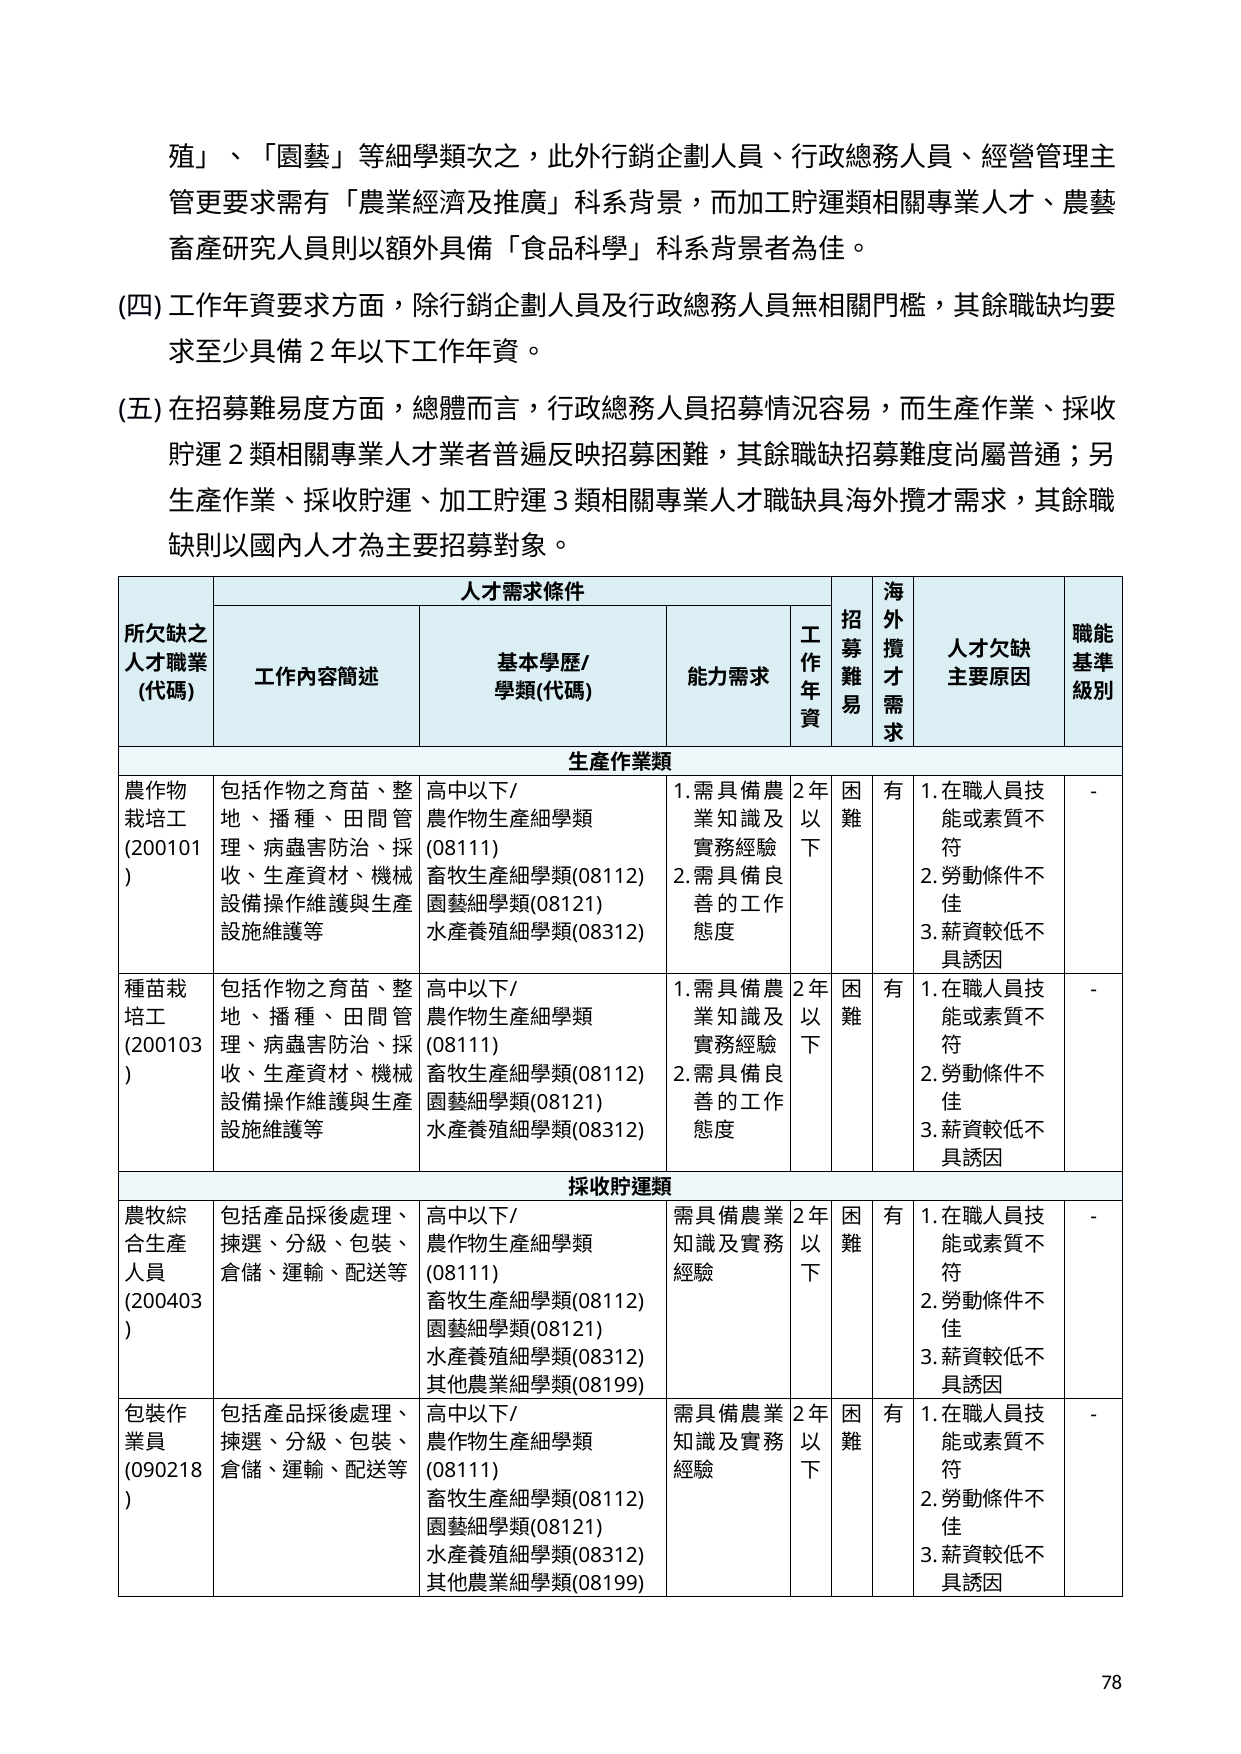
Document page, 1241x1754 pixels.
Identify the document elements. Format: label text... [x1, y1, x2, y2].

table_cell 有 [873, 776, 913, 973]
table_cell 在職人員技能或素質不符 勞動條件不佳 薪資較低不具誘因 [914, 1399, 1064, 1596]
table_cell 需具備農業知識及實務經驗 [667, 1201, 790, 1398]
table_cell 包括產品採後處理、揀選、分級、包裝、倉儲、運輸、配送等 [214, 1201, 419, 1398]
table_cell 包括作物之育苗、整地、播種、田間管理、病蟲害防治、採收、生產資材、機械設備操作維護與生產設施維護等 [214, 974, 419, 1171]
table_cell 2年 以下 [791, 974, 831, 1171]
table_cell - [1065, 974, 1122, 1171]
table_header 人才欠缺 主要原因 [914, 577, 1064, 746]
table_cell 困難 [832, 1399, 872, 1596]
table_cell 需具備農業知識及實務經驗 需具備良善的工作態度 [667, 974, 790, 1171]
table_cell 需具備農業知識及實務經驗 需具備良善的工作態度 [667, 776, 790, 973]
table_cell 困難 [832, 974, 872, 1171]
table_cell 在職人員技能或素質不符 勞動條件不佳 薪資較低不具誘因 [914, 974, 1064, 1171]
table_cell 在職人員技能或素質不符 勞動條件不佳 薪資較低不具誘因 [914, 776, 1064, 973]
table_cell - [1065, 1399, 1122, 1596]
table_cell 農牧綜合生產人員(200403) [119, 1201, 213, 1398]
table_cell 採收貯運類 [119, 1172, 1122, 1200]
table_cell 高中以下/ 農作物生產細學類(08111) 畜牧生產細學類(08112) 園藝細學類(08121) 水產養殖細學類(08312) 其他農業細學類(08199) [420, 1399, 666, 1596]
table_cell 2年 以下 [791, 1399, 831, 1596]
table_cell 困難 [832, 1201, 872, 1398]
table_cell 農作物栽培工(200101) [119, 776, 213, 973]
table_cell 基本學歷/ 學類(代碼) [420, 606, 666, 746]
table_cell 包括產品採後處理、揀選、分級、包裝、倉儲、運輸、配送等 [214, 1399, 419, 1596]
table_header 人才需求條件 [214, 577, 831, 605]
table_cell 2年 以下 [791, 776, 831, 973]
table_cell 有 [873, 1399, 913, 1596]
table_cell 高中以下/ 農作物生產細學類(08111) 畜牧生產細學類(08112) 園藝細學類(08121) 水產養殖細學類(08312) 其他農業細學類(08199) [420, 1201, 666, 1398]
list 工作年資要求方面，除行銷企劃人員及行政總務人員無相關門檻，其餘職缺均要求至少具備2年以下工作年資。 [118, 279, 1122, 370]
table_header 海外攬才需求 [873, 577, 913, 746]
table_cell 包括作物之育苗、整地、播種、田間管理、病蟲害防治、採收、生產資材、機械設備操作維護與生產設施維護等 [214, 776, 419, 973]
table_header 所欠缺之 人才職業 (代碼) [119, 577, 213, 746]
table_cell 生產作業類 [119, 747, 1122, 775]
table_header 職能基準級別 [1065, 577, 1122, 746]
table_cell 在職人員技能或素質不符 勞動條件不佳 薪資較低不具誘因 [914, 1201, 1064, 1398]
list 殖」、「園藝」等細學類次之，此外行銷企劃人員、行政總務人員、經營管理主管更要求需有「農業經濟及推廣」科系背景，而加工貯運類相關專業人才、農藝畜產研究人員則以額外具備「食品科學」科系背景者為佳。 [118, 130, 1122, 267]
table_cell 包裝作業員(090218) [119, 1399, 213, 1596]
table_header 招募難易 [832, 577, 872, 746]
table_cell 種苗栽培工(200103) [119, 974, 213, 1171]
table_cell 需具備農業知識及實務經驗 [667, 1399, 790, 1596]
table_cell 高中以下/ 農作物生產細學類(08111) 畜牧生產細學類(08112) 園藝細學類(08121) 水產養殖細學類(08312) [420, 776, 666, 973]
list 在招募難易度方面，總體而言，行政總務人員招募情況容易，而生產作業、採收貯運2類相關專業人才業者普遍反映招募困難，其餘職缺招募難度尚屬普通；另生產作業、採收貯運、加工貯運3類相關專業人才職缺具海外攬才需求，其餘職缺則以國內人才為主要招募對象。 [118, 382, 1122, 565]
table_cell 困難 [832, 776, 872, 973]
table_cell 工作內容簡述 [214, 606, 419, 746]
table_cell - [1065, 776, 1122, 973]
table_cell 有 [873, 1201, 913, 1398]
table_cell 有 [873, 974, 913, 1171]
table_cell 能力需求 [667, 606, 790, 746]
table_cell 高中以下/ 農作物生產細學類(08111) 畜牧生產細學類(08112) 園藝細學類(08121) 水產養殖細學類(08312) [420, 974, 666, 1171]
table_cell 工作 年資 [791, 606, 831, 746]
table_cell - [1065, 1201, 1122, 1398]
table_cell 2年 以下 [791, 1201, 831, 1398]
